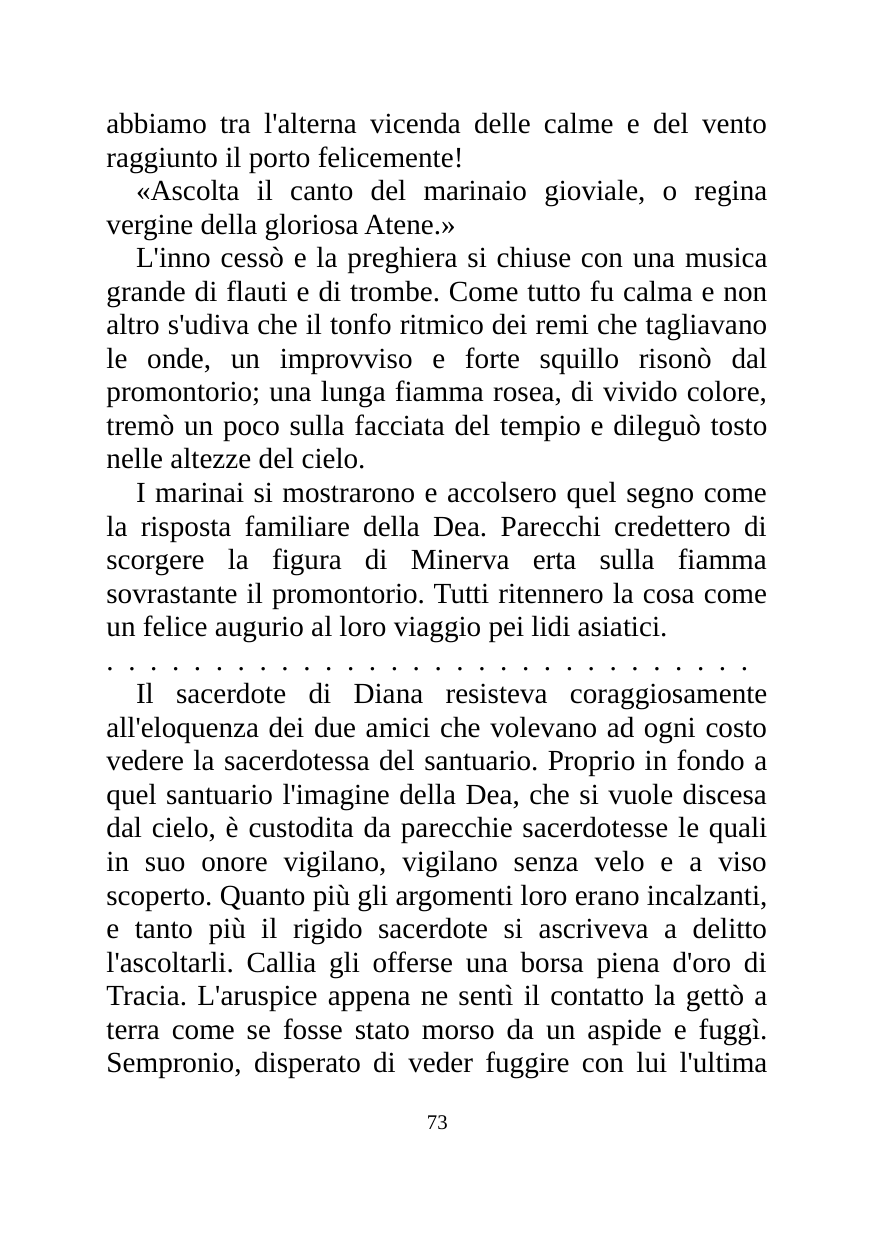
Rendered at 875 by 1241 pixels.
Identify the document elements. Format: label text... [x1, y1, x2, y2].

text Il sacerdote di Diana resisteva coraggiosamente all'eloquenza dei due amici che volevano ad ogni costo vedere la sacerdotessa del santuario. Proprio in fondo a quel santuario l'imagine della Dea, che si vuole discesa dal cielo, è custodita da parecchie sacerdotesse le quali in suo onore vigilano, vigilano senza velo e a viso scoperto. Quanto più gli argomenti loro erano incalzanti, e tanto più il rigido sacerdote si ascriveva a delitto l'ascoltarli. Callia gli offerse una borsa piena d'oro di Tracia. L'aruspice appena ne sentì il contatto la gettò a terra come se fosse stato morso da un aspide e fuggì. Sempronio, disperato di veder fuggire con lui l'ultima [106, 676, 768, 1079]
text abbiamo tra l'alterna vicenda delle calme e del vento raggiunto il porto felicemente! [106, 106, 768, 173]
text L'inno cessò e la preghiera si chiuse con una musica grande di flauti e di trombe. Come tutto fu calma e non altro s'udiva che il tonfo ritmico dei remi che tagliavano le onde, un improvviso e forte squillo risonò dal promontorio; una lunga fiamma rosea, di vivido colore, tremò un poco sulla facciata del tempio e dileguò tosto nelle altezze del cielo. [106, 240, 768, 475]
text «Ascolta il canto del marinaio gioviale, o regina vergine della gloriosa Atene.» [106, 173, 768, 240]
text . . . . . . . . . . . . . . . . . . . . . . . . . . . . . . [106, 643, 768, 676]
text I marinai si mostrarono e accolsero quel segno come la risposta familiare della Dea. Parecchi credettero di scorgere la figura di Minerva erta sulla fiamma sovrastante il promontorio. Tutti ritennero la cosa come un felice augurio al loro viaggio pei lidi asiatici. [106, 475, 768, 643]
